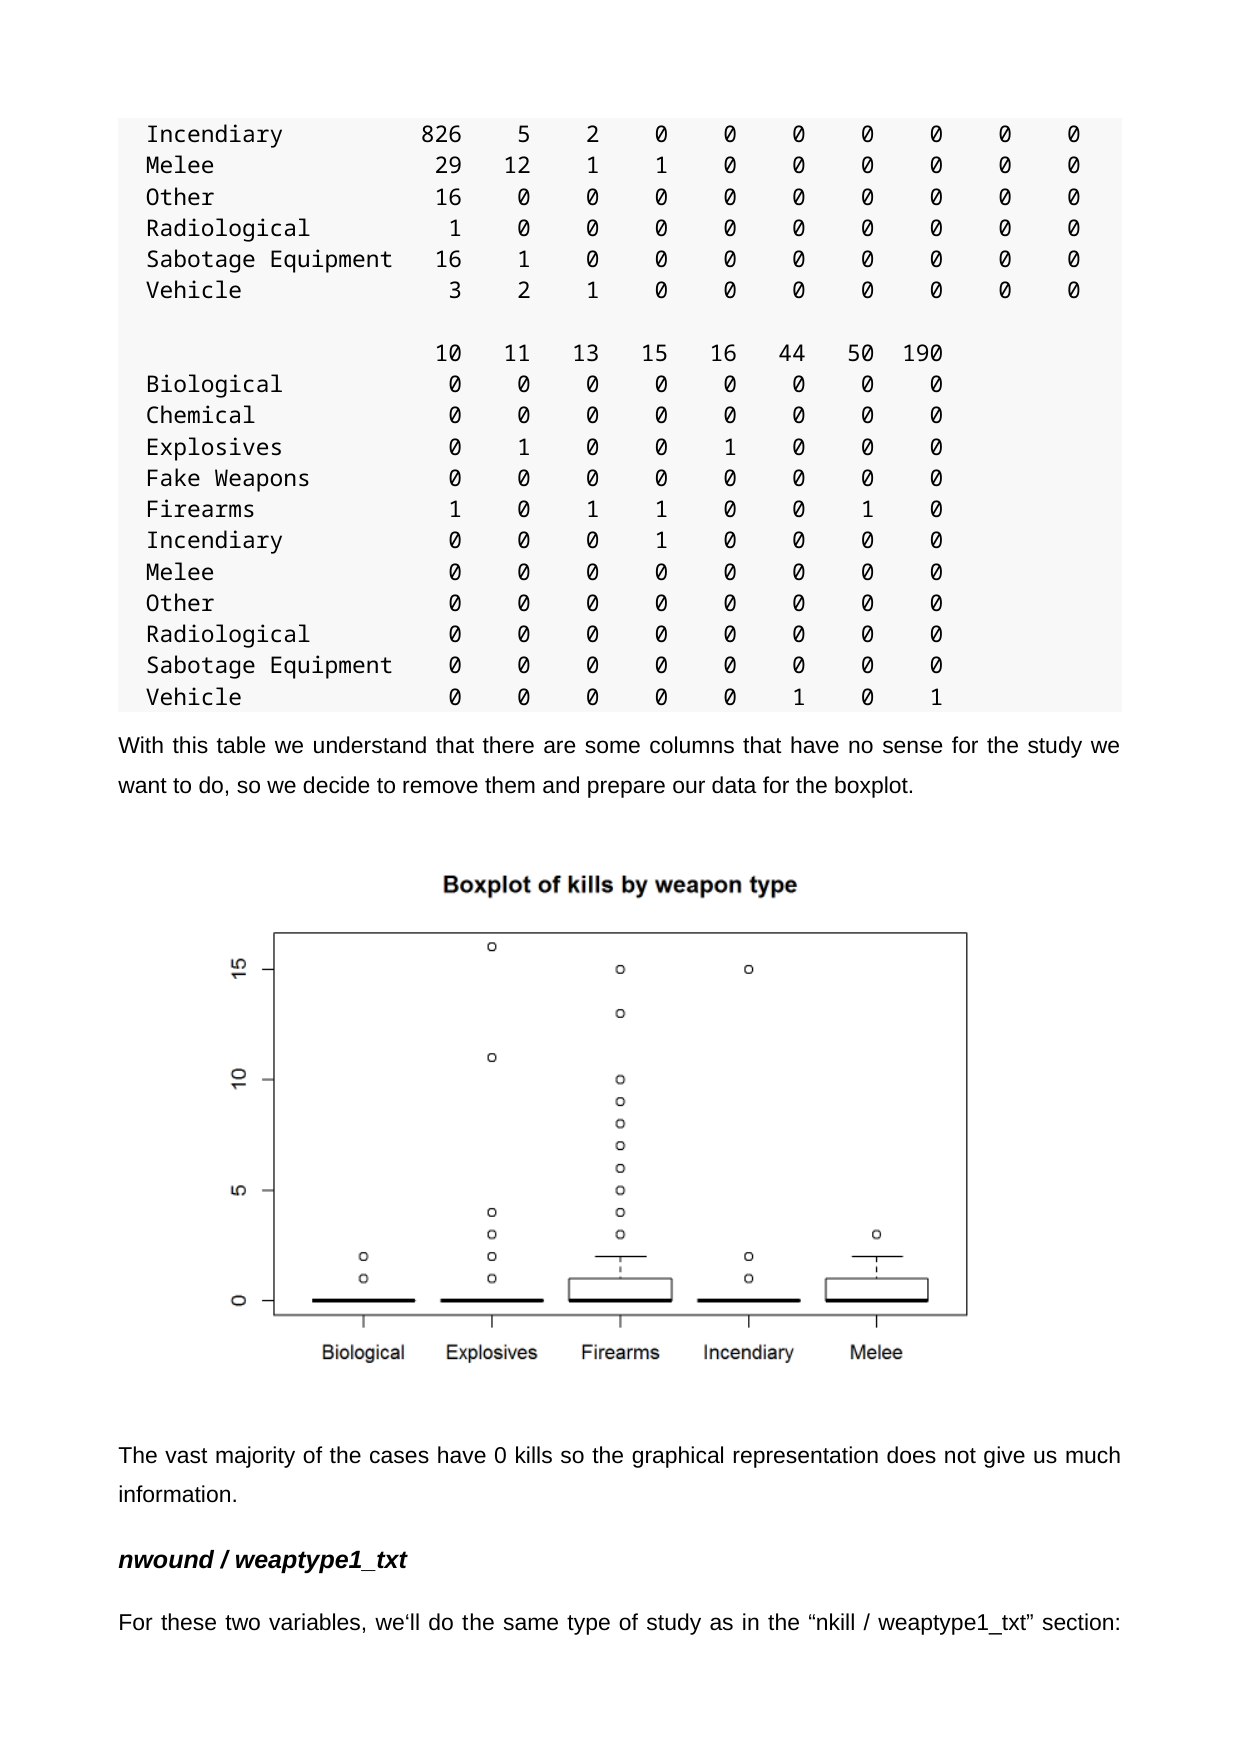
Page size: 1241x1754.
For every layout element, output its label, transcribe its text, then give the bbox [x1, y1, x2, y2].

text Incendiary 826 5 2 0 0 0 0 0 0 0 Melee 29 12 1 1 0 0 0 0 0 0 Other 16 0 0 0 0 0 0 0 0 0 Radiological 1 0 0 0 0 0 0 0 0 0 Sabotage Equipment 16 1 0 0 0 0 0 0 0 0 Vehicle 3 2 1 0 0 0 0 0 0 0 10 11 13 15 16 44 50 190 Biological 0 0 0 0 0 0 0 0 Chemical 0 0 0 0 0 0 0 0 Explosives 0 1 0 0 1 0 0 0 Fake Weapons 0 0 0 0 0 0 0 0 Firearms 1 0 1 1 0 0 1 0 Incendiary 0 0 0 1 0 0 0 0 Melee 0 0 0 0 0 0 0 0 Other 0 0 0 0 0 0 0 0 Radiological 0 0 0 0 0 0 0 0 Sabotage Equipment 0 0 0 0 0 0 0 0 Vehicle 0 0 0 0 0 1 0 1 [118, 118, 1122, 712]
table_header [119, 839, 1122, 1394]
text For these two variables, we‘ll do the same type of study as in the “nkill / weaptype1_txt” section: [118, 1609, 1122, 1635]
text With this table we understand that there are some columns that have no sense for the study we want to do, so we decide to remove them and prepare our data for the boxplot. [118, 732, 1122, 798]
subtitle nwound / weaptype1_txt [118, 1545, 1122, 1574]
text The vast majority of the cases have 0 kills so the graphical representation does not give us much information. [118, 1442, 1122, 1507]
